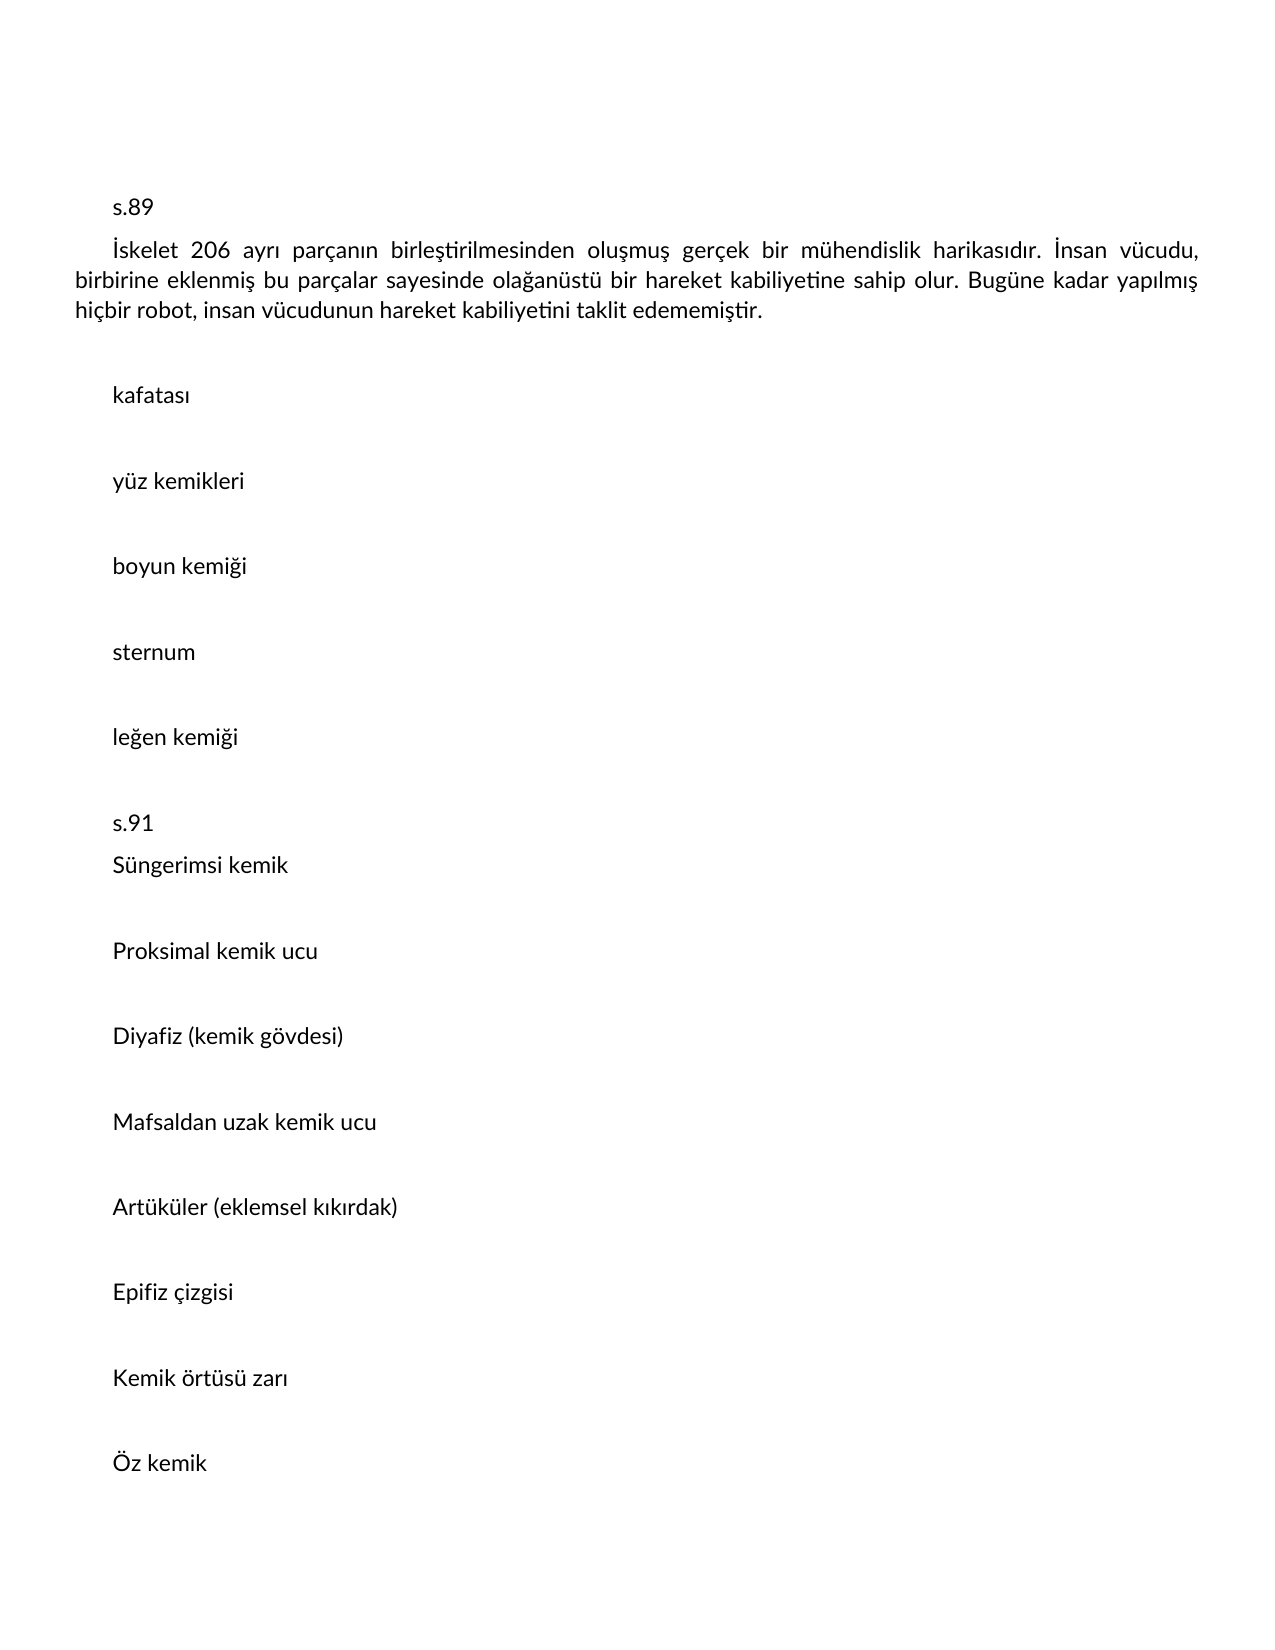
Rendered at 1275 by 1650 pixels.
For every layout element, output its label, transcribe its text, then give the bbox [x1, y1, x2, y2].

text İskelet 206 ayrı parçanın birleştirilmesinden oluşmuş gerçek bir mühendislik harikasıdır. İnsan vücudu, birbirine eklenmiş bu parçalar sayesinde olağanüstü bir hareket kabiliyetine sahip olur. Bugüne kadar yapılmış hiçbir robot, insan vücudunun hareket kabiliyetini taklit edememiştir. [75, 235, 1200, 323]
text Artüküler (eklemsel kıkırdak) [75, 1193, 1200, 1220]
text Mafsaldan uzak kemik ucu [75, 1107, 1200, 1135]
text yüz kemikleri [75, 467, 1200, 494]
text boyun kemiği [75, 552, 1200, 579]
text Proksimal kemik ucu [75, 936, 1200, 964]
text Diyafiz (kemik gövdesi) [75, 1022, 1200, 1049]
text Süngerimsi kemik [75, 851, 1200, 878]
text Öz kemik [75, 1449, 1200, 1476]
text Kemik örtüsü zarı [75, 1363, 1200, 1391]
text Epifiz çizgisi [75, 1278, 1200, 1306]
text leğen kemiği [75, 723, 1200, 750]
text s.89 [75, 193, 1200, 220]
text kafatası [75, 381, 1200, 409]
text sternum [75, 637, 1200, 665]
text s.91 [75, 808, 1200, 836]
